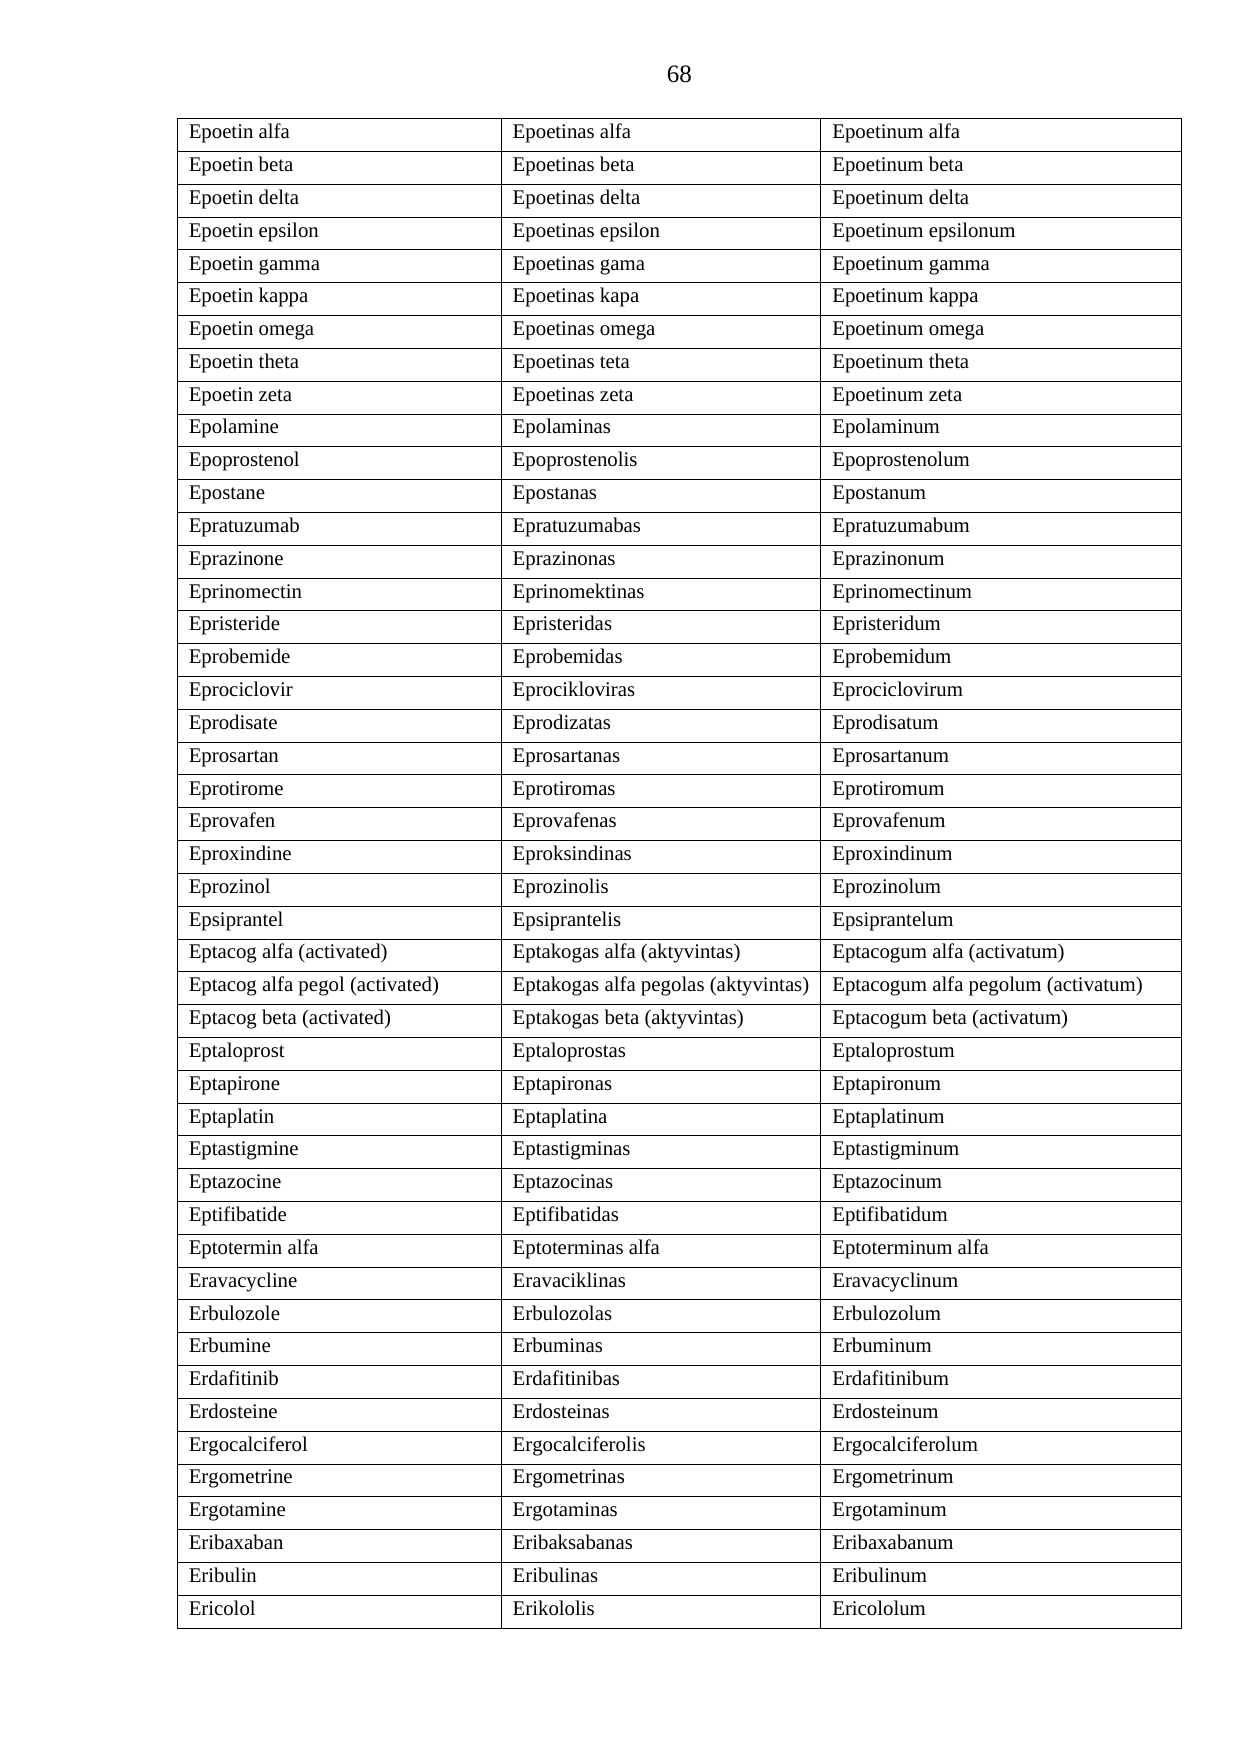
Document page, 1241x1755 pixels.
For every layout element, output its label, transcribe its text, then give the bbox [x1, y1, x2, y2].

table_cell Eptapironum [821, 1071, 1181, 1102]
table_cell Epoetinum alfa [821, 119, 1181, 151]
table_cell Eptakogas beta (aktyvintas) [502, 1005, 820, 1037]
table_cell Epoetin kappa [178, 283, 501, 315]
table_cell Epratuzumab [178, 513, 501, 545]
table_cell Eprozinolum [821, 874, 1181, 906]
table_cell Eptacogum alfa (activatum) [821, 940, 1181, 971]
table_cell Eprazinonas [502, 546, 820, 577]
table_cell Epoetin gamma [178, 250, 501, 282]
table_cell Epoprostenol [178, 447, 501, 479]
table_cell Epsiprantelis [502, 907, 820, 938]
table_cell Erdafitinib [178, 1366, 501, 1398]
table_cell Eptacog alfa (activated) [178, 940, 501, 971]
table_cell Eprodisatum [821, 710, 1181, 742]
table_cell Epoetinas delta [502, 185, 820, 217]
table_cell Epoetinas gama [502, 250, 820, 282]
table_cell Ergometrinas [502, 1465, 820, 1496]
table_cell Eprotirome [178, 775, 501, 807]
table_cell Epoprostenolis [502, 447, 820, 479]
table_cell Epoetinas omega [502, 316, 820, 348]
table_cell Epolaminas [502, 415, 820, 446]
table_cell Eptacogum alfa pegolum (activatum) [821, 972, 1181, 1004]
table_cell Epoetinum kappa [821, 283, 1181, 315]
table_cell Eprozinolis [502, 874, 820, 906]
table_cell Eribulin [178, 1563, 501, 1595]
table_cell Eptastigminum [821, 1136, 1181, 1168]
table_cell Eptazocinum [821, 1169, 1181, 1201]
table_cell Erbulozolas [502, 1300, 820, 1332]
table_cell Eprovafenum [821, 808, 1181, 840]
table_cell Eproksindinas [502, 841, 820, 873]
table_cell Ergocalciferolis [502, 1432, 820, 1463]
table_cell Eprobemidas [502, 644, 820, 676]
table_cell Eptacog alfa pegol (activated) [178, 972, 501, 1004]
table_cell Eribaksabanas [502, 1530, 820, 1562]
table_cell Epoetin theta [178, 349, 501, 381]
table_cell Epoetin zeta [178, 382, 501, 413]
table_cell Eptastigminas [502, 1136, 820, 1168]
table_cell Eptazocine [178, 1169, 501, 1201]
table_cell Epoetinum delta [821, 185, 1181, 217]
table_cell Epsiprantel [178, 907, 501, 938]
table_cell Eprovafen [178, 808, 501, 840]
table_cell Eptastigmine [178, 1136, 501, 1168]
table_cell Eptoterminum alfa [821, 1235, 1181, 1267]
table_cell Eptapirone [178, 1071, 501, 1102]
table_cell Eribaxaban [178, 1530, 501, 1562]
table_cell Erbumine [178, 1333, 501, 1365]
table_cell Epoetinas zeta [502, 382, 820, 413]
table_cell Epoetinum beta [821, 152, 1181, 184]
table_cell Epoetinum theta [821, 349, 1181, 381]
table_cell Ergotaminas [502, 1497, 820, 1529]
table_cell Epostanas [502, 480, 820, 512]
table_cell Eptacog beta (activated) [178, 1005, 501, 1037]
table_cell Epoetinum zeta [821, 382, 1181, 413]
table_cell Eptazocinas [502, 1169, 820, 1201]
table_cell Eribulinas [502, 1563, 820, 1595]
table_cell Ergotamine [178, 1497, 501, 1529]
table_cell Erikololis [502, 1596, 820, 1627]
table_cell Erdosteine [178, 1399, 501, 1431]
table_cell Epoetin alfa [178, 119, 501, 151]
table_cell Eptifibatidum [821, 1202, 1181, 1234]
table_cell Eprocikloviras [502, 677, 820, 709]
table_cell Erbulozolum [821, 1300, 1181, 1332]
table_cell Epristeride [178, 611, 501, 643]
table_cell Epoetinas teta [502, 349, 820, 381]
table_cell Ergocalciferol [178, 1432, 501, 1463]
table_cell Erdafitinibum [821, 1366, 1181, 1398]
table_cell Epsiprantelum [821, 907, 1181, 938]
table_cell Erdosteinas [502, 1399, 820, 1431]
table_cell Epristeridum [821, 611, 1181, 643]
table_cell Eprodisate [178, 710, 501, 742]
table_cell Eptifibatide [178, 1202, 501, 1234]
table_cell Ergotaminum [821, 1497, 1181, 1529]
table_cell Eribulinum [821, 1563, 1181, 1595]
table_cell Eravacycline [178, 1268, 501, 1299]
table_cell Epoetinas epsilon [502, 218, 820, 249]
table_cell Epolaminum [821, 415, 1181, 446]
table_cell Eprazinonum [821, 546, 1181, 577]
table_cell Erbuminas [502, 1333, 820, 1365]
table_cell Erbuminum [821, 1333, 1181, 1365]
table_cell Epoetinas alfa [502, 119, 820, 151]
table_cell Eptaplatina [502, 1104, 820, 1135]
table_cell Ergometrine [178, 1465, 501, 1496]
table_cell Eravacyclinum [821, 1268, 1181, 1299]
table_cell Eprotiromum [821, 775, 1181, 807]
table_cell Epoetin epsilon [178, 218, 501, 249]
table_cell Epoetinas kapa [502, 283, 820, 315]
table_cell Epoetin omega [178, 316, 501, 348]
table_cell Eptaloprostum [821, 1038, 1181, 1070]
table_cell Eprosartanum [821, 743, 1181, 774]
table_cell Eptaplatinum [821, 1104, 1181, 1135]
table_cell Eptoterminas alfa [502, 1235, 820, 1267]
table_cell Epolamine [178, 415, 501, 446]
table_cell Eravaciklinas [502, 1268, 820, 1299]
table_cell Epratuzumabum [821, 513, 1181, 545]
table_cell Eprociclovirum [821, 677, 1181, 709]
table_cell Eprovafenas [502, 808, 820, 840]
table_cell Eprociclovir [178, 677, 501, 709]
table_cell Eprosartanas [502, 743, 820, 774]
table_cell Eptapironas [502, 1071, 820, 1102]
table_cell Eprotiromas [502, 775, 820, 807]
table_cell Eptaloprost [178, 1038, 501, 1070]
table_cell Eprozinol [178, 874, 501, 906]
table_cell Eptakogas alfa (aktyvintas) [502, 940, 820, 971]
table_cell Ericolol [178, 1596, 501, 1627]
table_cell Eptotermin alfa [178, 1235, 501, 1267]
table_cell Epostanum [821, 480, 1181, 512]
table_cell Epoetinum gamma [821, 250, 1181, 282]
table_cell Epoetin delta [178, 185, 501, 217]
table_cell Erdafitinibas [502, 1366, 820, 1398]
table_cell Epoetinas beta [502, 152, 820, 184]
table_cell Eptacogum beta (activatum) [821, 1005, 1181, 1037]
table_cell Epoprostenolum [821, 447, 1181, 479]
table_cell Epristeridas [502, 611, 820, 643]
table_cell Eprobemidum [821, 644, 1181, 676]
table_cell Erdosteinum [821, 1399, 1181, 1431]
table_cell Ergometrinum [821, 1465, 1181, 1496]
table_cell Epostane [178, 480, 501, 512]
table_cell Eptifibatidas [502, 1202, 820, 1234]
table_cell Eprazinone [178, 546, 501, 577]
table_cell Eprinomectinum [821, 579, 1181, 610]
table_cell Eptaplatin [178, 1104, 501, 1135]
table_cell Epoetin beta [178, 152, 501, 184]
table_cell Eribaxabanum [821, 1530, 1181, 1562]
table_cell Eprinomectin [178, 579, 501, 610]
table_cell Ergocalciferolum [821, 1432, 1181, 1463]
table_cell Epratuzumabas [502, 513, 820, 545]
table_cell Eprinomektinas [502, 579, 820, 610]
table_cell Eprodizatas [502, 710, 820, 742]
table_cell Eproxindinum [821, 841, 1181, 873]
table_cell Erbulozole [178, 1300, 501, 1332]
table_cell Epoetinum omega [821, 316, 1181, 348]
table_cell Eptakogas alfa pegolas (aktyvintas) [502, 972, 820, 1004]
table_cell Eprosartan [178, 743, 501, 774]
table_cell Ericololum [821, 1596, 1181, 1627]
table_cell Epoetinum epsilonum [821, 218, 1181, 249]
table_cell Eptaloprostas [502, 1038, 820, 1070]
table_cell Eproxindine [178, 841, 501, 873]
table_cell Eprobemide [178, 644, 501, 676]
